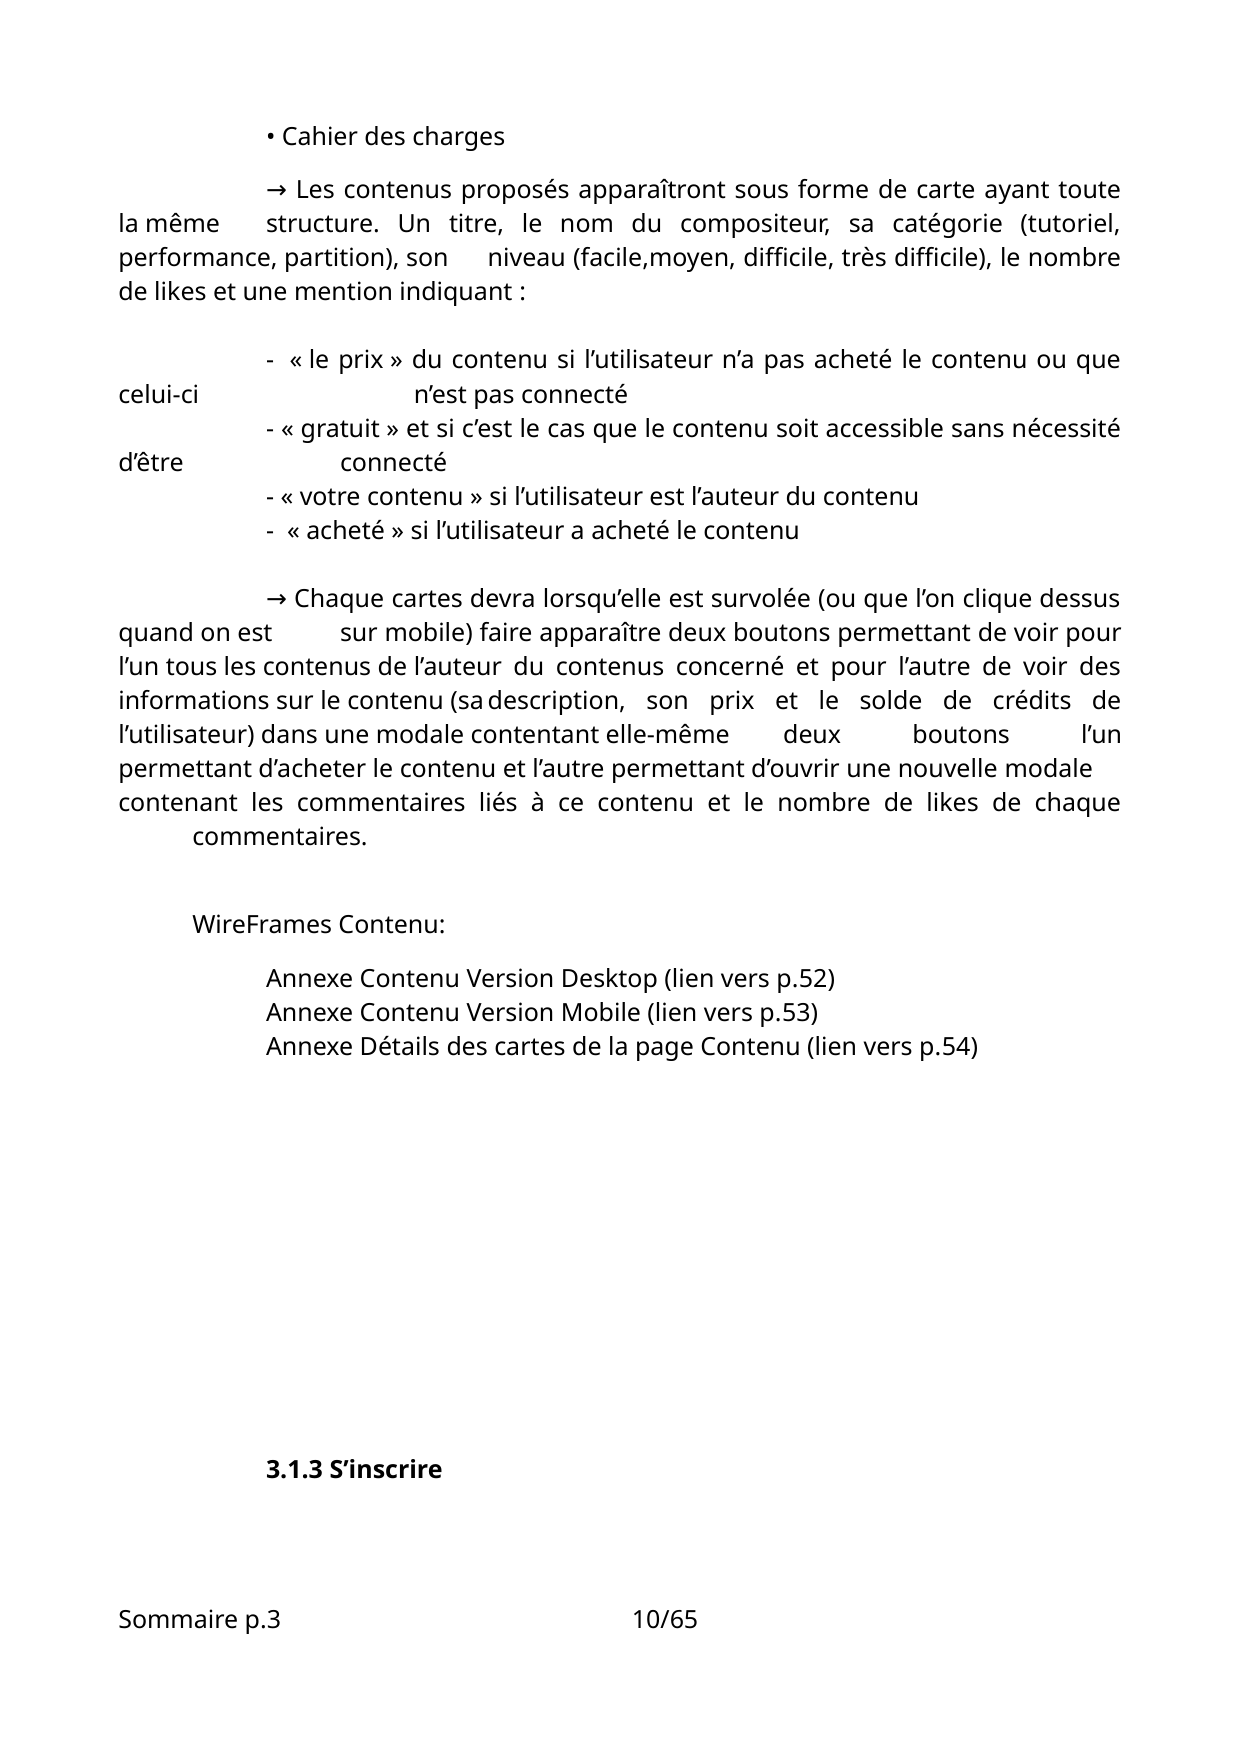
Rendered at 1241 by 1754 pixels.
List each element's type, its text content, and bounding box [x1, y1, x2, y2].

text → Chaque cartes devra lorsqu’elle est survolée (ou que l’on clique dessus quand on est sur mobile) faire apparaître deux boutons permettant de voir pour l’un tous les contenus de l’auteur du contenus concerné et pour l’autre de voir des informations sur le contenu (sa description, son prix et le solde de crédits de l’utilisateur) dans une modale contentant elle-même deux boutons l’un permettant d’acheter le contenu et l’autre permettant d’ouvrir une nouvelle modale contenant les commentaires liés à ce contenu et le nombre de likes de chaque commentaires. [118, 581, 1122, 853]
text - « acheté » si l’utilisateur a acheté le contenu [118, 512, 1122, 547]
text - « votre contenu » si l’utilisateur est l’auteur du contenu [118, 478, 1122, 512]
text - « gratuit » et si c’est le cas que le contenu soit accessible sans nécessité d’être connecté [118, 410, 1122, 478]
text • Cahier des charges [118, 118, 1122, 152]
text - « le prix » du contenu si l’utilisateur n’a pas acheté le contenu ou que celui-ci n’est pas connecté [118, 342, 1122, 410]
text Annexe Contenu Version Desktop (lien vers p.44) [118, 961, 1122, 995]
text Annexe Contenu Version Mobile (lien vers p.45) [118, 995, 1122, 1029]
subtitle 3.1.3 S’inscrire [118, 1452, 1122, 1486]
text → Les contenus proposés apparaîtront sous forme de carte ayant toute la même structure. Un titre, le nom du compositeur, sa catégorie (tutoriel, performance, partition), son niveau (facile,moyen, difficile, très difficile), le nombre de likes et une mention indiquant : [118, 172, 1122, 308]
text WireFrames Contenu: [118, 907, 1122, 941]
text Annexe Détails des cartes de la page Contenu (lien vers p.46) [118, 1029, 1122, 1063]
